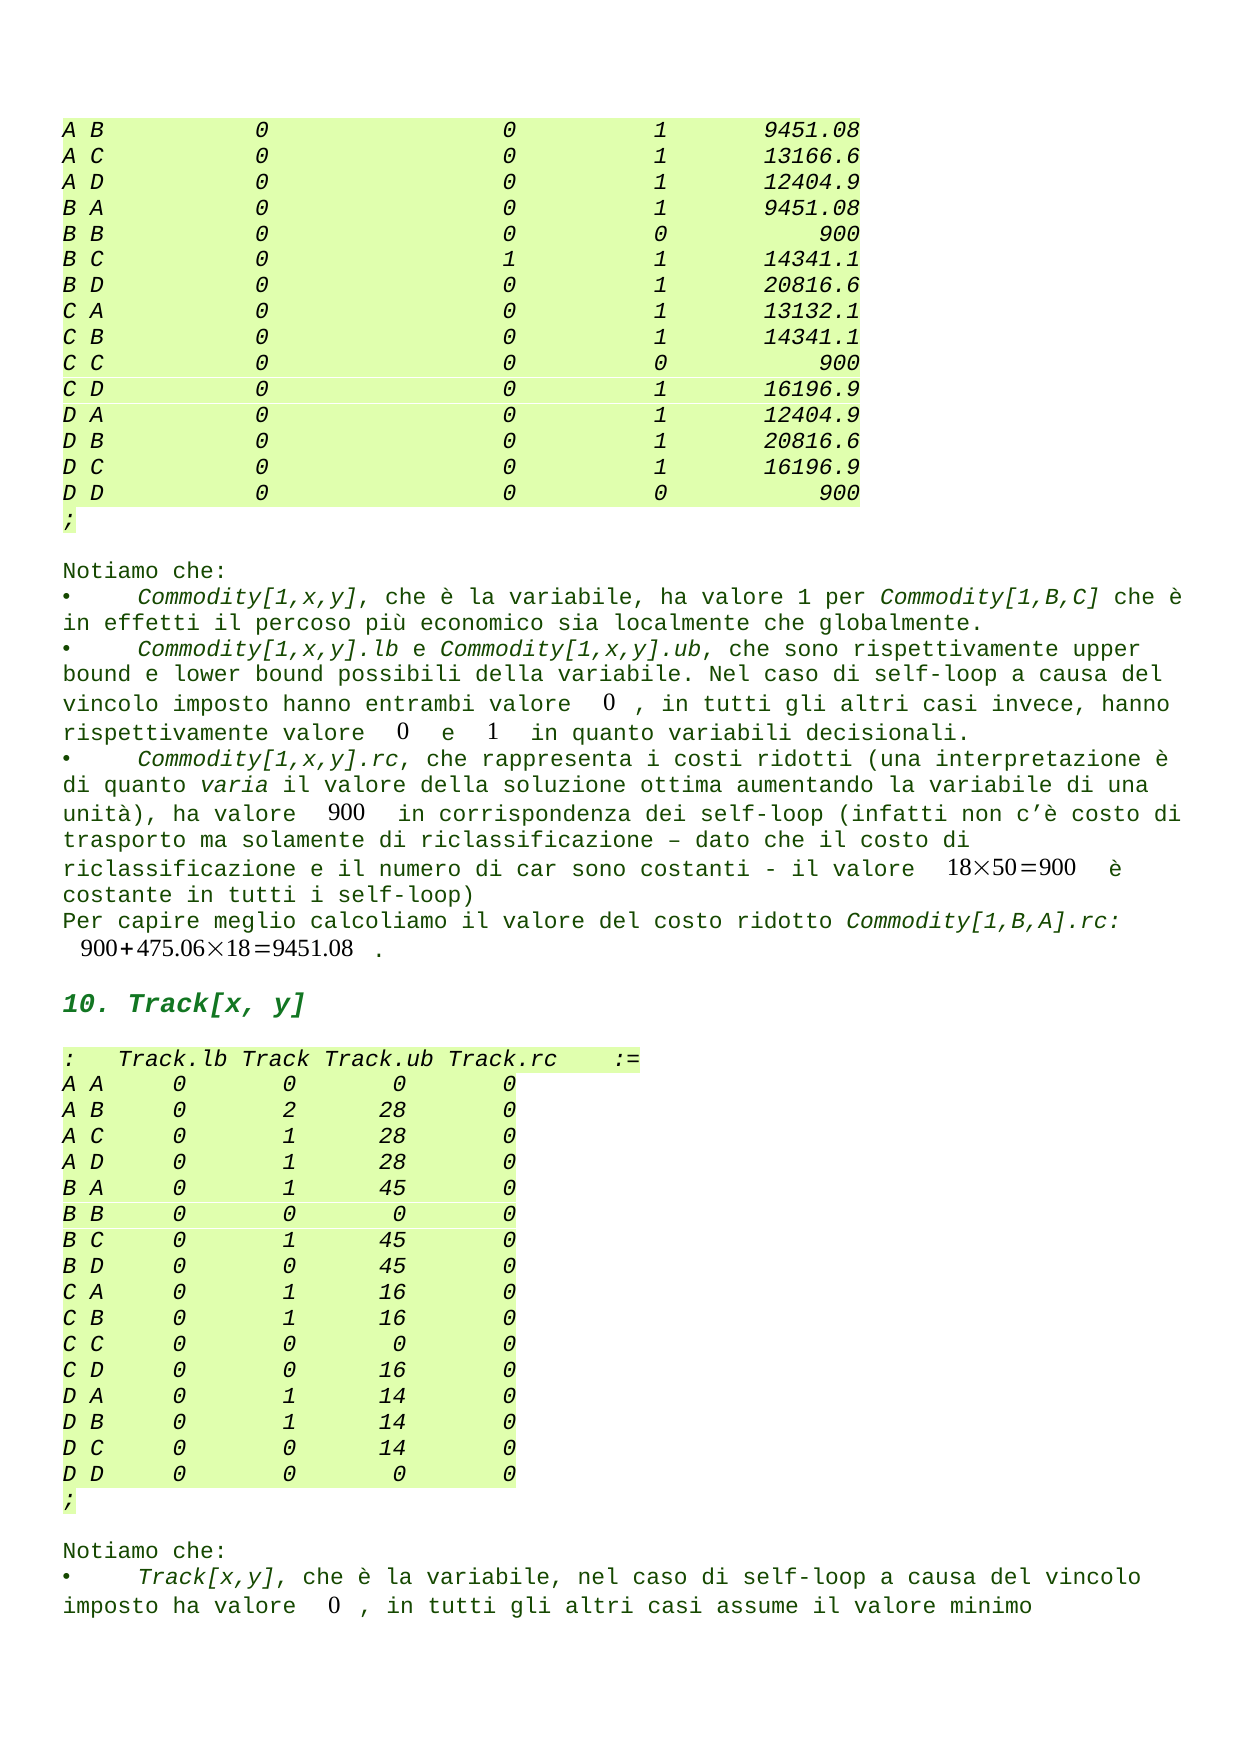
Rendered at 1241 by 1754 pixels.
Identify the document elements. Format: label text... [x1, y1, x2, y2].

text D B 0 1 14 0 [62, 1410, 1187, 1436]
text Notiamo che: [62, 559, 1187, 585]
text A C 0 0 1 13166.6 [62, 144, 1187, 170]
text D A 0 0 1 12404.9 [62, 403, 1187, 429]
text Notiamo che: [62, 1540, 1187, 1566]
text B B 0 0 0 900 [62, 222, 1187, 248]
text B C 0 1 1 14341.1 [62, 248, 1187, 274]
text 10. Track[x, y] [62, 990, 1187, 1021]
text D D 0 0 0 0 [62, 1462, 1187, 1488]
text D A 0 1 14 0 [62, 1384, 1187, 1410]
text B B 0 0 0 0 [62, 1202, 1187, 1228]
text D B 0 0 1 20816.6 [62, 429, 1187, 455]
text C A 0 0 1 13132.1 [62, 300, 1187, 326]
text B D 0 0 45 0 [62, 1254, 1187, 1280]
text C B 0 0 1 14341.1 [62, 326, 1187, 352]
text B A 0 0 1 9451.08 [62, 196, 1187, 222]
text : Track.lb Track Track.ub Track.rc := [62, 1047, 1187, 1073]
text ; [62, 507, 1187, 533]
text A C 0 1 28 0 [62, 1125, 1187, 1151]
text D C 0 0 14 0 [62, 1436, 1187, 1462]
text C D 0 0 16 0 [62, 1358, 1187, 1384]
text C C 0 0 0 900 [62, 352, 1187, 377]
text B D 0 0 1 20816.6 [62, 274, 1187, 300]
text A D 0 0 1 12404.9 [62, 170, 1187, 196]
text C B 0 1 16 0 [62, 1306, 1187, 1332]
text D C 0 0 1 16196.9 [62, 455, 1187, 481]
list Commodity[1,x,y], che è la variabile, ha valore 1 per Commodity[1,B,C] che è in effetti il percoso più economico sia localmente che globalmente. [62, 585, 1187, 637]
text C D 0 0 1 16196.9 [62, 377, 1187, 403]
text Per capire meglio calcoliamo il valore del costo ridotto Commodity[1,B,A].rc: . [62, 909, 1187, 964]
text D D 0 0 0 900 [62, 481, 1187, 507]
text A D 0 1 28 0 [62, 1151, 1187, 1177]
text A B 0 2 28 0 [62, 1099, 1187, 1125]
text ; [62, 1488, 1187, 1514]
text C C 0 0 0 0 [62, 1332, 1187, 1358]
list Track[x,y], che è la variabile, nel caso di self-loop a causa del vincolo imposto ha valore , in tutti gli altri casi assume il valore minimo [62, 1566, 1187, 1621]
text A B 0 0 1 9451.08 [62, 118, 1187, 144]
list Commodity[1,x,y].lb e Commodity[1,x,y].ub, che sono rispettivamente upper bound e lower bound possibili della variabile. Nel caso di self-loop a causa del vincolo imposto hanno entrambi valore , in tutti gli altri casi invece, hanno rispettivamente valore e in quanto variabili decisionali. [62, 637, 1187, 747]
list Commodity[1,x,y].rc, che rappresenta i costi ridotti (una interpretazione è di quanto varia il valore della soluzione ottima aumentando la variabile di una unità), ha valore in corrispondenza dei self-loop (infatti non c’è costo di trasporto ma solamente di riclassificazione – dato che il costo di riclassificazione e il numero di car sono costanti - il valore è costante in tutti i self-loop) [62, 747, 1187, 909]
text B C 0 1 45 0 [62, 1228, 1187, 1254]
text C A 0 1 16 0 [62, 1280, 1187, 1306]
text B A 0 1 45 0 [62, 1177, 1187, 1202]
text A A 0 0 0 0 [62, 1073, 1187, 1099]
